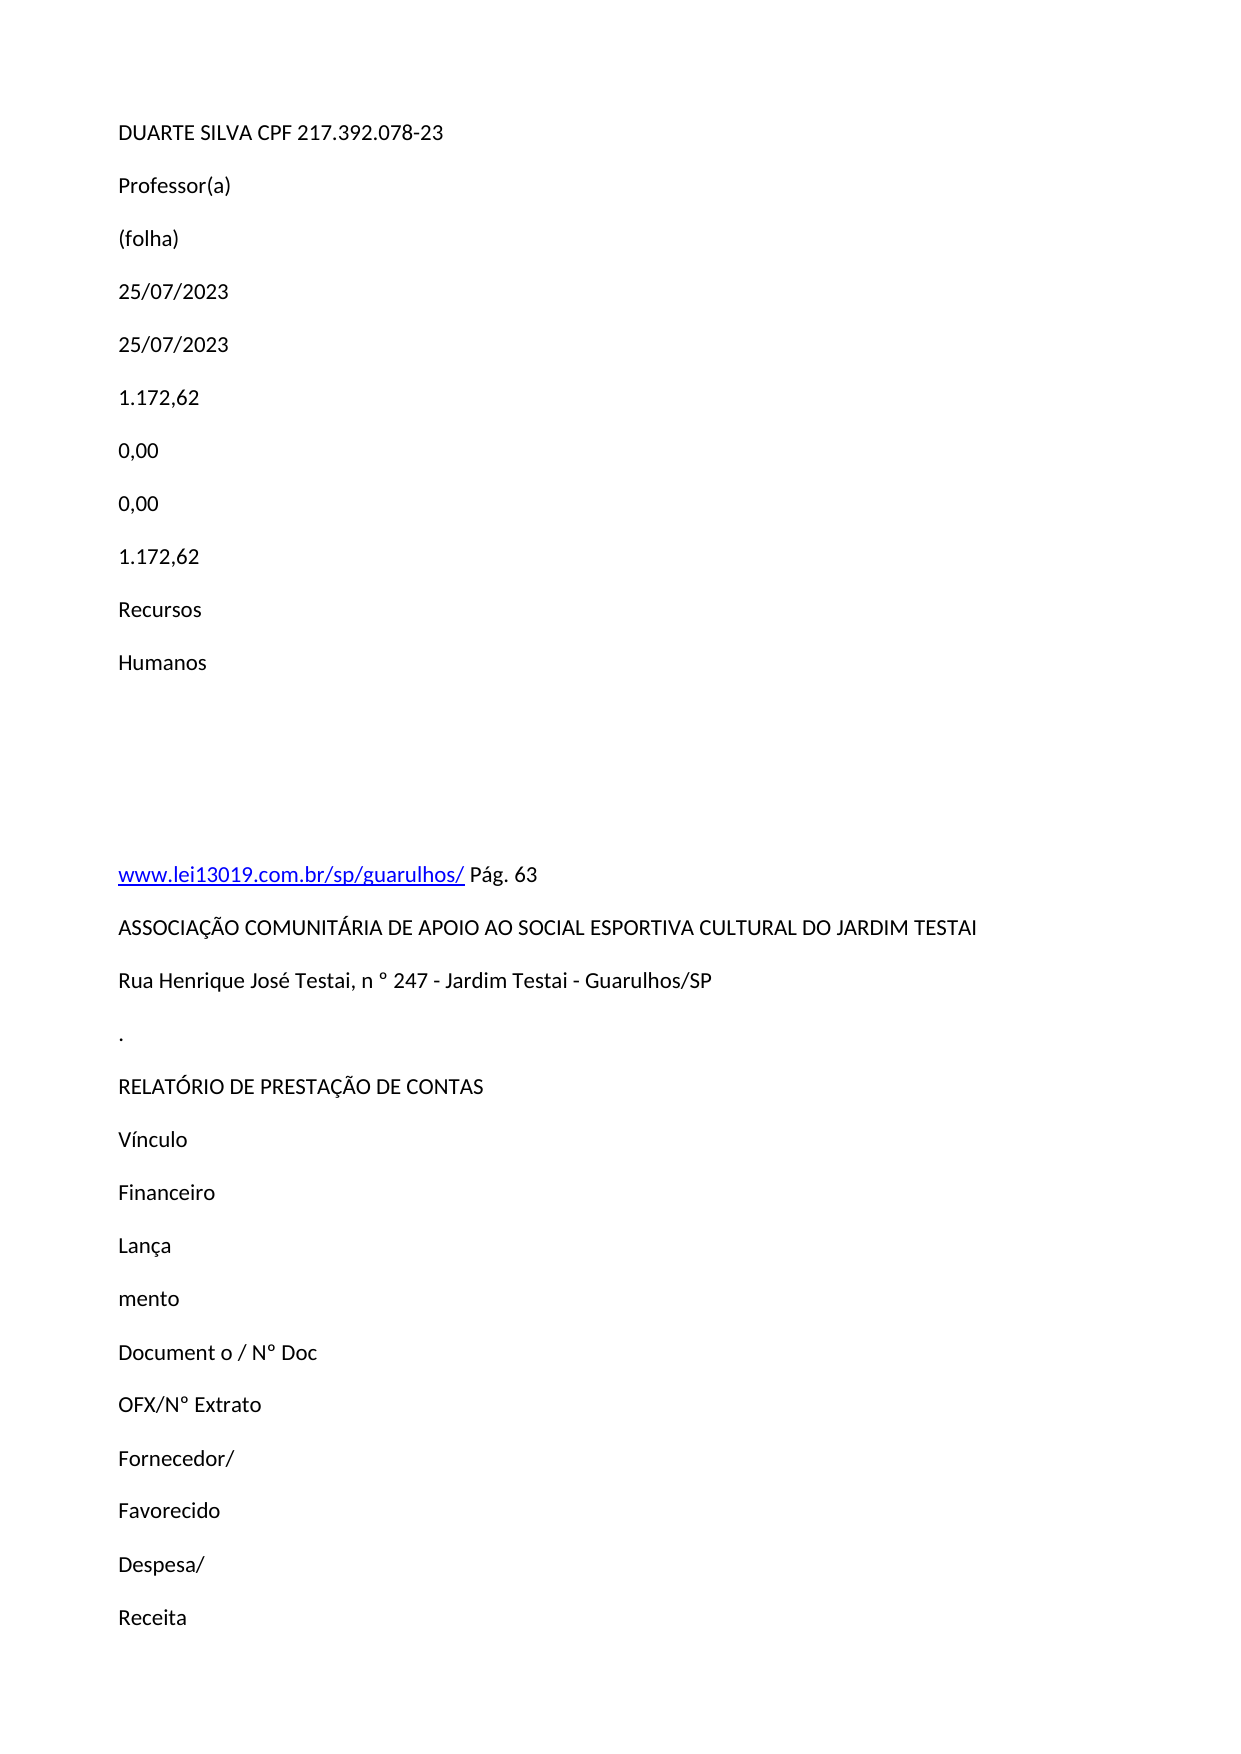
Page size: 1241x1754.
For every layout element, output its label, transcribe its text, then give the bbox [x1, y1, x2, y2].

text Favorecido [118, 1497, 1122, 1525]
text RELATÓRIO DE PRESTAÇÃO DE CONTAS [118, 1072, 1122, 1101]
text 1.172,62 [118, 383, 1122, 411]
text . [118, 1019, 1122, 1047]
text 0,00 [118, 489, 1122, 517]
text Document o / Nº Doc [118, 1338, 1122, 1366]
text Vínculo [118, 1126, 1122, 1153]
text mento [118, 1284, 1122, 1313]
text Despesa/ [118, 1550, 1122, 1578]
text OFX/Nº Extrato [118, 1391, 1122, 1419]
text 25/07/2023 [118, 330, 1122, 358]
text Lança [118, 1232, 1122, 1259]
text Humanos [118, 648, 1122, 676]
text 1.172,62 [118, 542, 1122, 570]
text Recursos [118, 595, 1122, 623]
text 25/07/2023 [118, 277, 1122, 305]
text Fornecedor/ [118, 1444, 1122, 1472]
text www.lei13019.com.br/sp/guarulhos/ Pág. 63 [118, 860, 1122, 888]
text Receita [118, 1603, 1122, 1631]
text Rua Henrique José Testai, n º 247 - Jardim Testai - Guarulhos/SP [118, 966, 1122, 994]
text (folha) [118, 224, 1122, 252]
text Financeiro [118, 1178, 1122, 1207]
text DUARTE SILVA CPF 217.392.078-23 [118, 118, 1122, 146]
text Professor(a) [118, 171, 1122, 199]
text 0,00 [118, 436, 1122, 464]
text ASSOCIAÇÃO COMUNITÁRIA DE APOIO AO SOCIAL ESPORTIVA CULTURAL DO JARDIM TESTAI [118, 913, 1122, 941]
